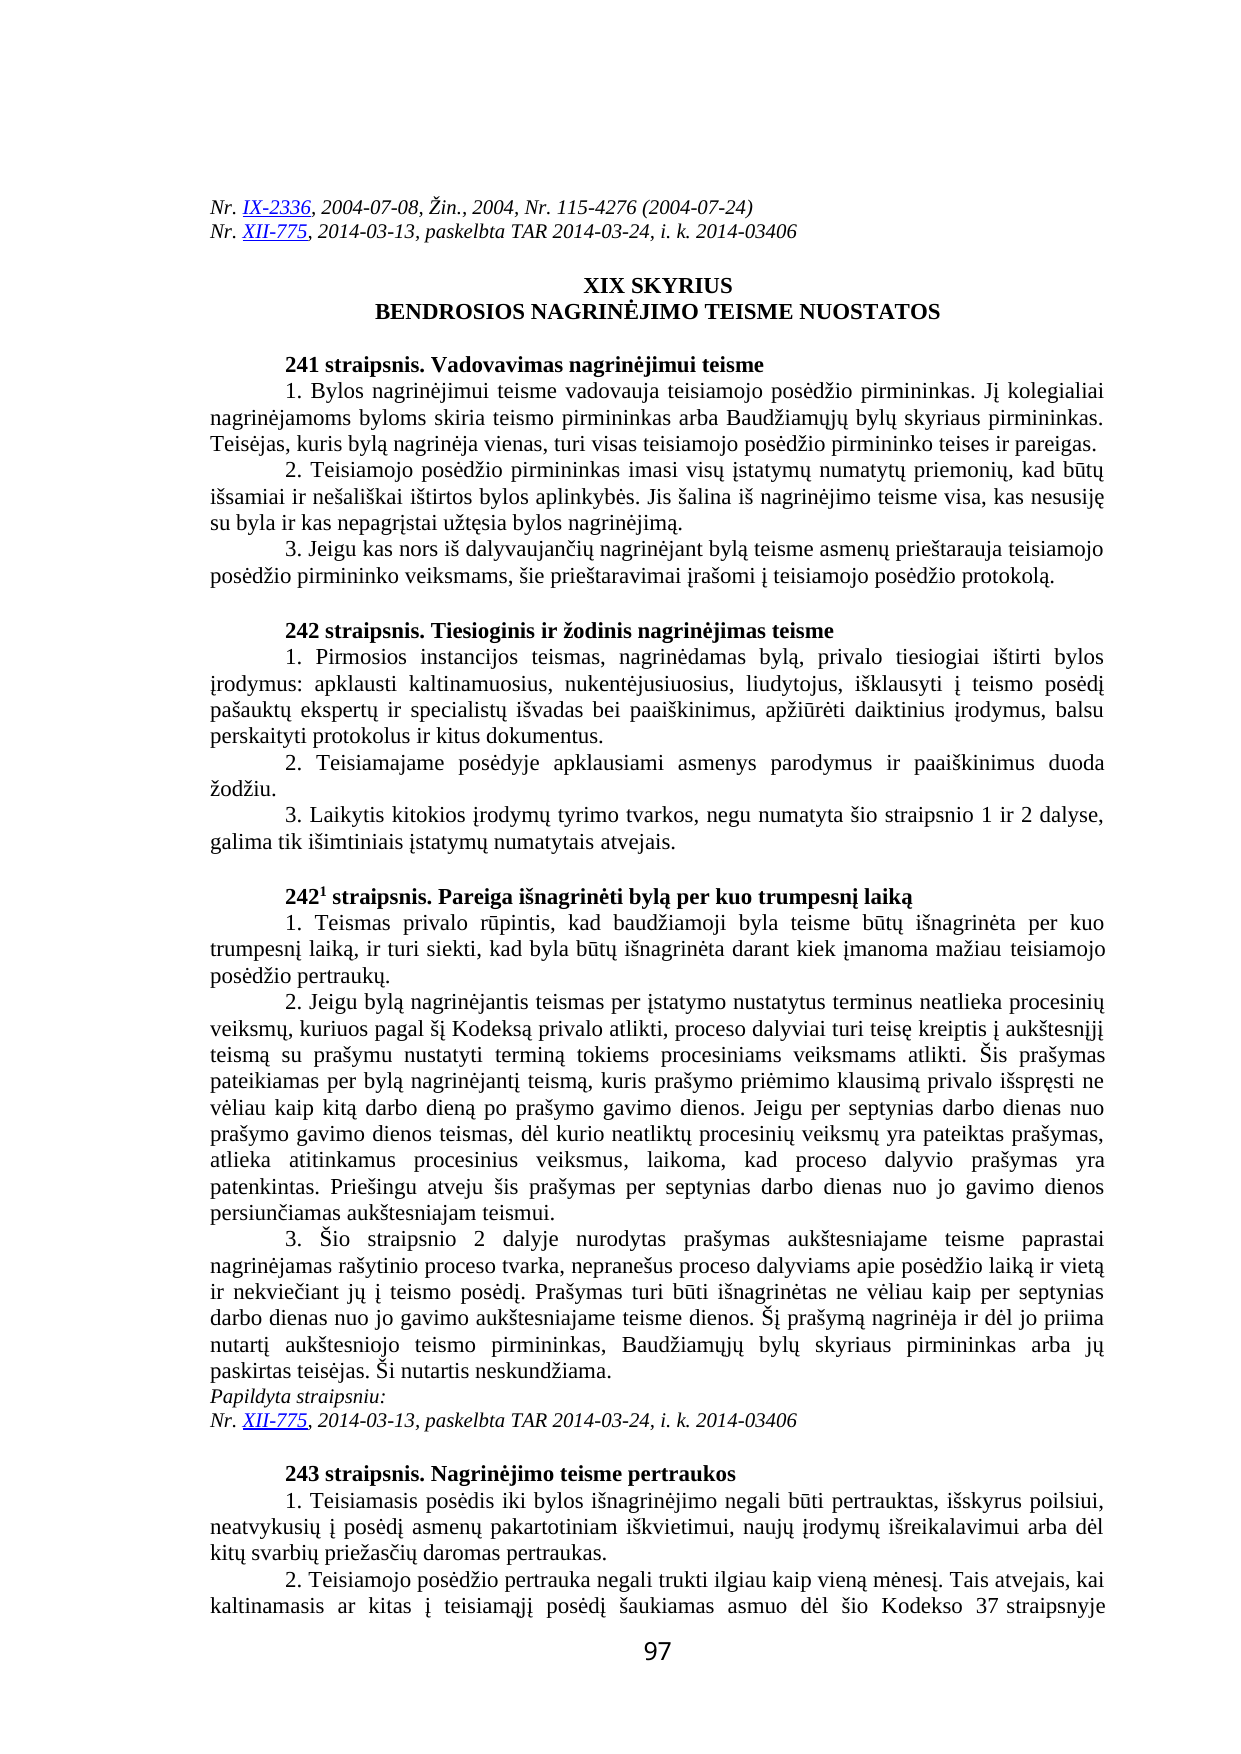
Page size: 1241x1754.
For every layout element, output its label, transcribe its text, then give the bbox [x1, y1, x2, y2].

text 243 straipsnis. Nagrinėjimo teisme pertraukos [210, 1460, 1106, 1487]
text 2. Teisiamajame posėdyje apklausiami asmenys parodymus ir paaiškinimus duoda žodžiu. [210, 749, 1106, 801]
text 1. Bylos nagrinėjimui teisme vadovauja teisiamojo posėdžio pirmininkas. Jį kolegialiai nagrinėjamoms byloms skiria teismo pirmininkas arba Baudžiamųjų bylų skyriaus pirmininkas. Teisėjas, kuris bylą nagrinėja vienas, turi visas teisiamojo posėdžio pirmininko teises ir pareigas. [210, 377, 1106, 456]
text Papildyta straipsniu: [210, 1383, 1106, 1408]
text 2. Jeigu bylą nagrinėjantis teismas per įstatymo nustatytus terminus neatlieka procesinių veiksmų, kuriuos pagal šį Kodeksą privalo atlikti, proceso dalyviai turi teisę kreiptis į aukštesnįjį teismą su prašymu nustatyti terminą tokiems procesiniams veiksmams atlikti. Šis prašymas pateikiamas per bylą nagrinėjantį teismą, kuris prašymo priėmimo klausimą privalo išspręsti ne vėliau kaip kitą darbo dieną po prašymo gavimo dienos. Jeigu per septynias darbo dienas nuo prašymo gavimo dienos teismas, dėl kurio neatliktų procesinių veiksmų yra pateiktas prašymas, atlieka atitinkamus procesinius veiksmus, laikoma, kad proceso dalyvio prašymas yra patenkintas. Priešingu atveju šis prašymas per septynias darbo dienas nuo jo gavimo dienos persiunčiamas aukštesniajam teismui. [210, 988, 1106, 1225]
text XIX skyrius [210, 272, 1106, 298]
text Nr. IX-2336, 2004-07-08, Žin., 2004, Nr. 115-4276 (2004-07-24) [210, 195, 1106, 219]
text 2. Teisiamojo posėdžio pertrauka negali trukti ilgiau kaip vieną mėnesį. Tais atvejais, kai kaltinamasis ar kitas į teisiamąjį posėdį šaukiamas asmuo dėl šio Kodekso 37 straipsnyje [210, 1566, 1106, 1618]
text 3. Laikytis kitokios įrodymų tyrimo tvarkos, negu numatyta šio straipsnio 1 ir 2 dalyse, galima tik išimtiniais įstatymų numatytais atvejais. [210, 801, 1106, 854]
text 241 straipsnis. Vadovavimas nagrinėjimui teisme [210, 351, 1106, 377]
text 242 straipsnis. Tiesioginis ir žodinis nagrinėjimas teisme [210, 617, 1106, 643]
text Bendrosios nagrinėjimo teisme nuostatos [210, 298, 1106, 324]
text Nr. XII-775, 2014-03-13, paskelbta TAR 2014-03-24, i. k. 2014-03406 [210, 1408, 1106, 1432]
text 1. Teisiamasis posėdis iki bylos išnagrinėjimo negali būti pertrauktas, išskyrus poilsiui, neatvykusių į posėdį asmenų pakartotiniam iškvietimui, naujų įrodymų išreikalavimui arba dėl kitų svarbių priežasčių daromas pertraukas. [210, 1487, 1106, 1566]
text 2. Teisiamojo posėdžio pirmininkas imasi visų įstatymų numatytų priemonių, kad būtų išsamiai ir nešališkai ištirtos bylos aplinkybės. Jis šalina iš nagrinėjimo teisme visa, kas nesusiję su byla ir kas nepagrįstai užtęsia bylos nagrinėjimą. [210, 456, 1106, 535]
text 3. Jeigu kas nors iš dalyvaujančių nagrinėjant bylą teisme asmenų prieštarauja teisiamojo posėdžio pirmininko veiksmams, šie prieštaravimai įrašomi į teisiamojo posėdžio protokolą. [210, 535, 1106, 588]
text 1. Pirmosios instancijos teismas, nagrinėdamas bylą, privalo tiesiogiai ištirti bylos įrodymus: apklausti kaltinamuosius, nukentėjusiuosius, liudytojus, išklausyti į teismo posėdį pašauktų ekspertų ir specialistų išvadas bei paaiškinimus, apžiūrėti daiktinius įrodymus, balsu perskaityti protokolus ir kitus dokumentus. [210, 643, 1106, 749]
text 3. Šio straipsnio 2 dalyje nurodytas prašymas aukštesniajame teisme paprastai nagrinėjamas rašytinio proceso tvarka, nepranešus proceso dalyviams apie posėdžio laiką ir vietą ir nekviečiant jų į teismo posėdį. Prašymas turi būti išnagrinėtas ne vėliau kaip per septynias darbo dienas nuo jo gavimo aukštesniajame teisme dienos. Šį prašymą nagrinėja ir dėl jo priima nutartį aukštesniojo teismo pirmininkas, Baudžiamųjų bylų skyriaus pirmininkas arba jų paskirtas teisėjas. Ši nutartis neskundžiama. [210, 1225, 1106, 1383]
text 1. Teismas privalo rūpintis, kad baudžiamoji byla teisme būtų išnagrinėta per kuo trumpesnį laiką, ir turi siekti, kad byla būtų išnagrinėta darant kiek įmanoma mažiau teisiamojo posėdžio pertraukų. [210, 909, 1106, 988]
text Nr. XII-775, 2014-03-13, paskelbta TAR 2014-03-24, i. k. 2014-03406 [210, 219, 1106, 243]
text 2421 straipsnis. Pareiga išnagrinėti bylą per kuo trumpesnį laiką [210, 883, 1106, 909]
